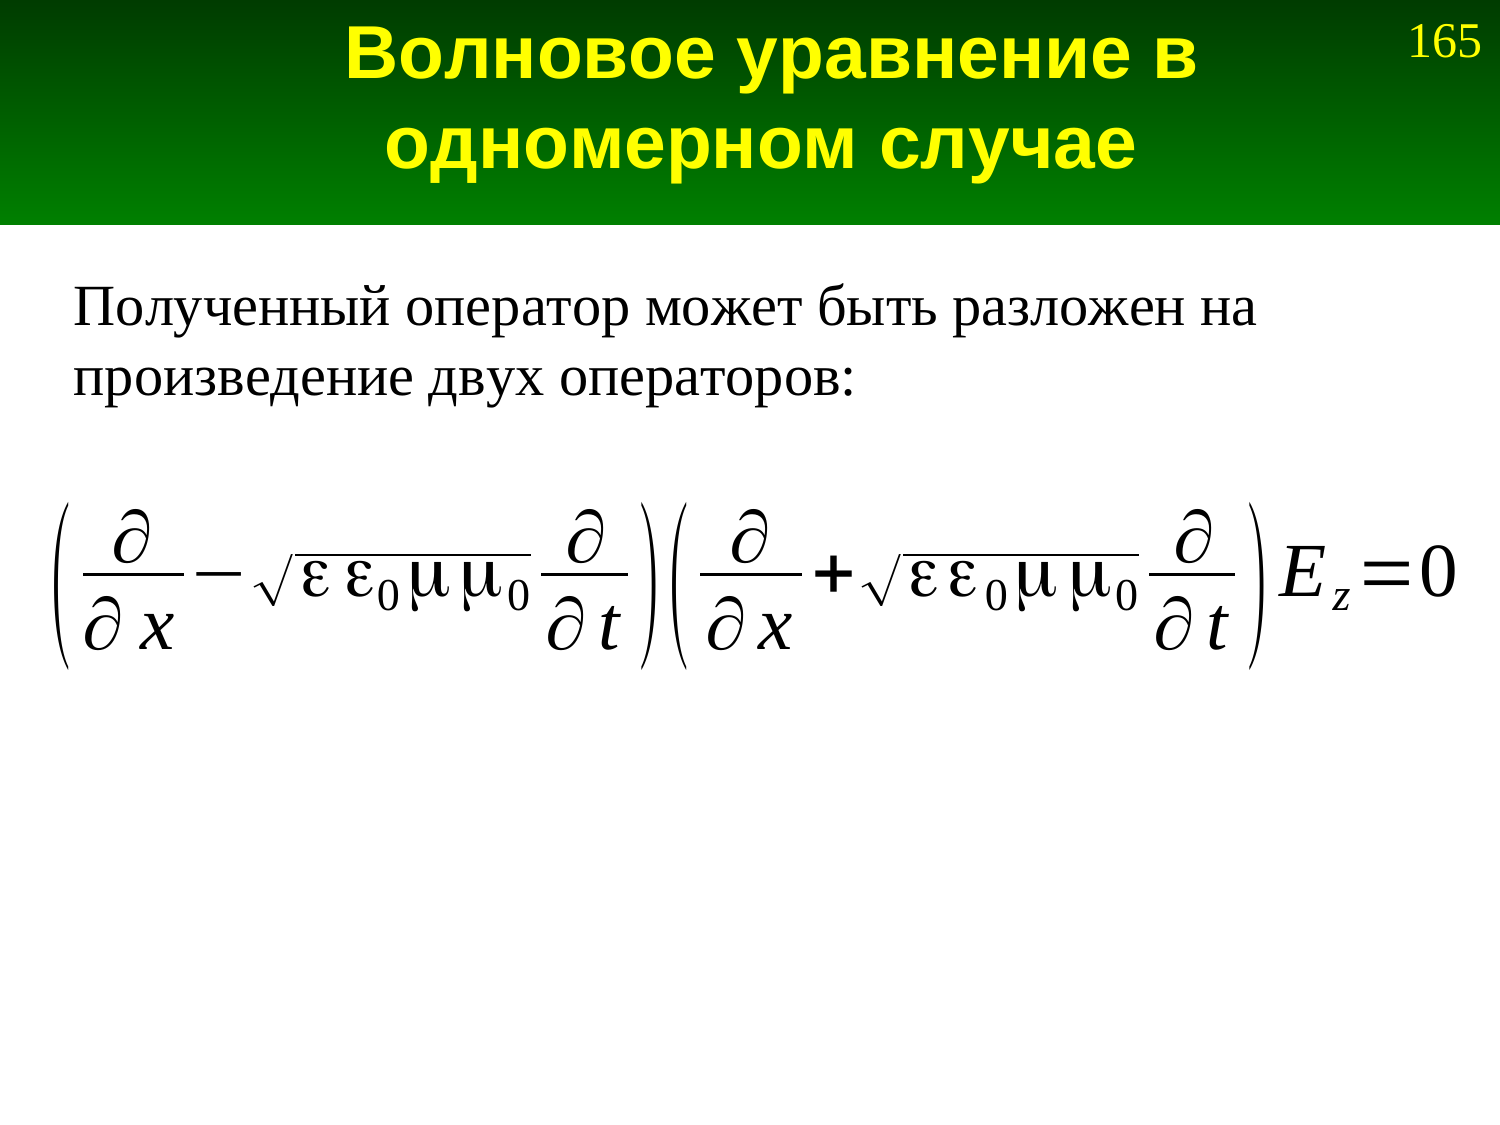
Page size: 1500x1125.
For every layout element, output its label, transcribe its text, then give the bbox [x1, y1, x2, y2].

chart [29, 496, 1480, 673]
title Волновое уравнение в одномерном случае [123, 0, 1399, 192]
text_box Полученный оператор может быть разложен на произведение двух операторов: [59, 259, 1441, 485]
